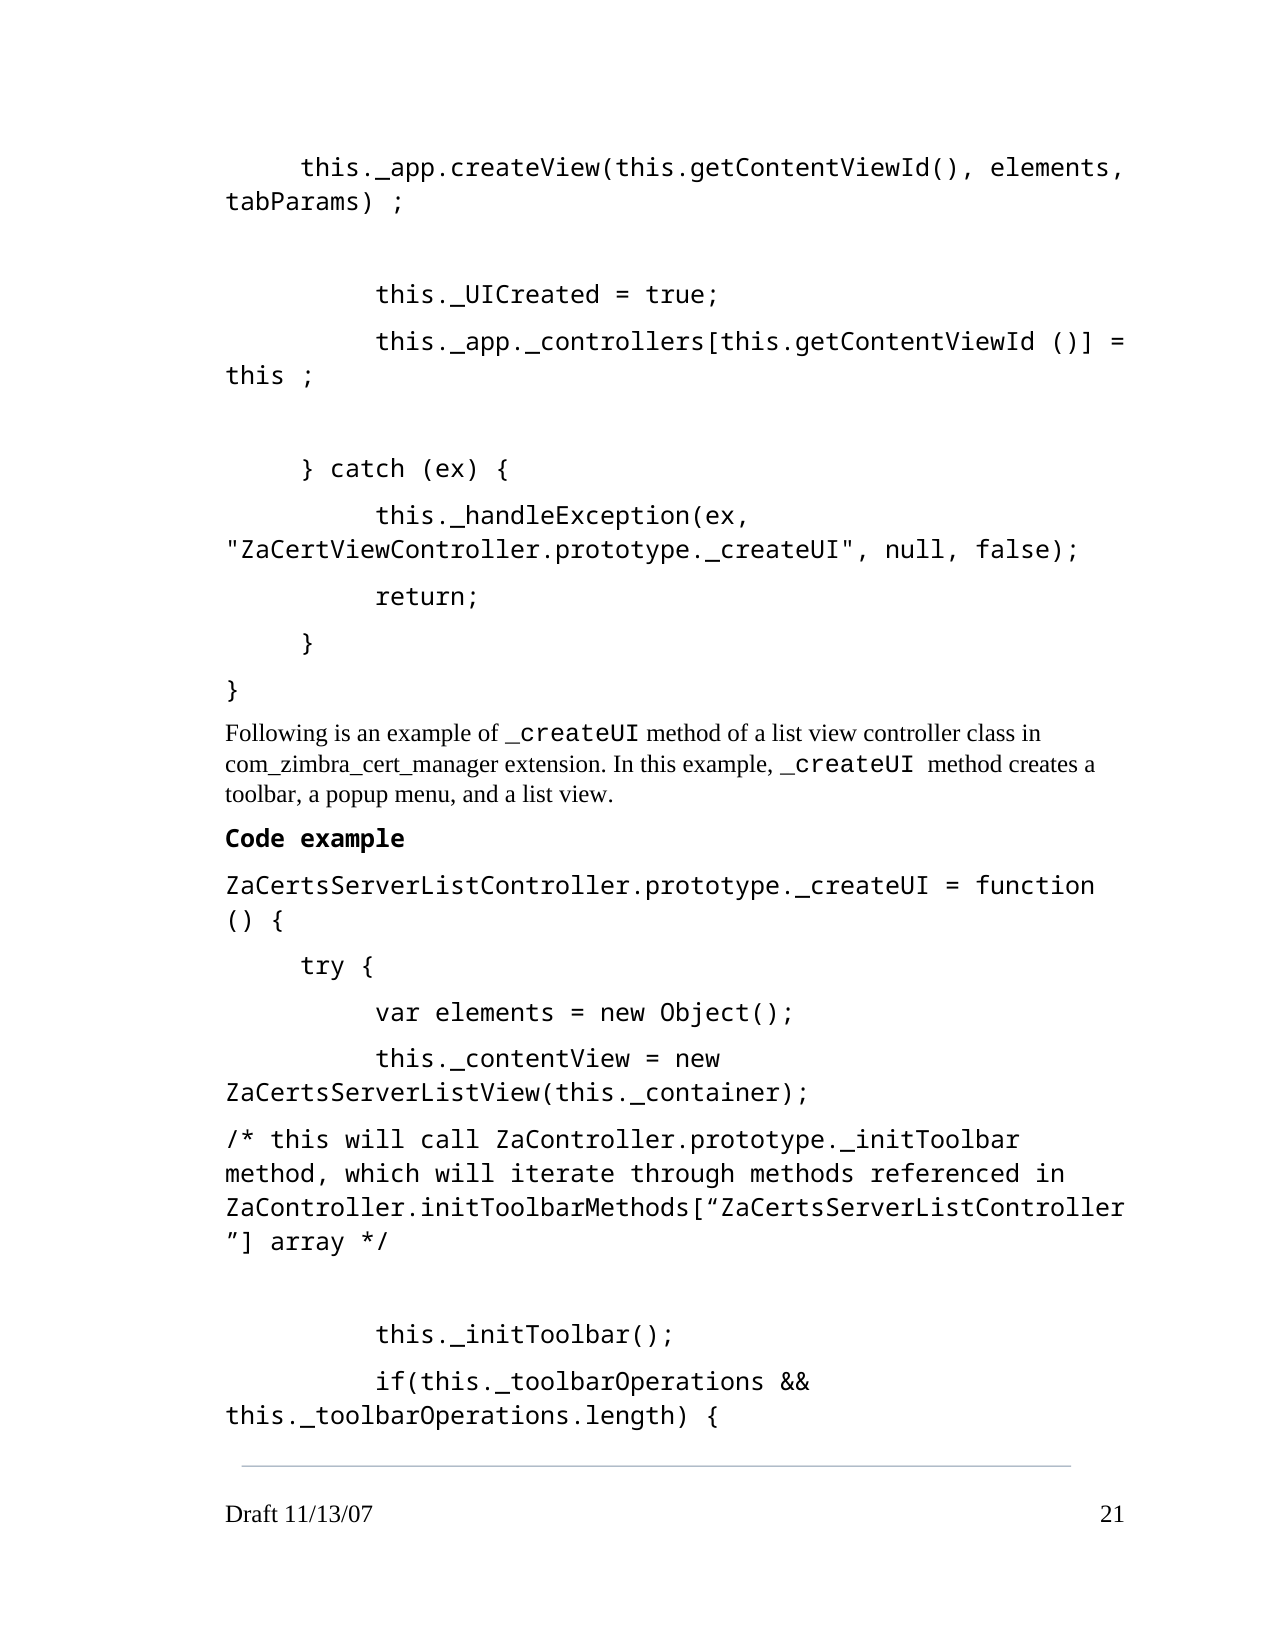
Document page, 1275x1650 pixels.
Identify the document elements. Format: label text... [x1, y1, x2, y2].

text this._contentView = new ZaCertsServerListView(this._container); [225, 1041, 1125, 1109]
text this._handleException(ex, "ZaCertViewController.prototype._createUI", null, false); [225, 497, 1125, 566]
text this._initToolbar(); [225, 1317, 1125, 1351]
text return; [225, 578, 1125, 612]
text this._app._controllers[this.getContentViewId ()] = this ; [225, 324, 1125, 392]
text } catch (ex) { [225, 451, 1125, 485]
text } [225, 671, 1125, 705]
text } [225, 625, 1125, 659]
text try { [225, 948, 1125, 982]
text Code example [225, 821, 1125, 855]
text /* this will call ZaController.prototype._initToolbar method, which will iterate through methods referenced in ZaController.initToolbarMethods[“ZaCertsServerListController”] array */ [225, 1122, 1125, 1258]
text this._UICreated = true; [225, 277, 1125, 311]
text if(this._toolbarOperations && this._toolbarOperations.length) { [225, 1363, 1125, 1432]
text ZaCertsServerListController.prototype._createUI = function () { [225, 867, 1125, 935]
text Following is an example of _createUI method of a list view controller class in com_zimbra_cert_manager extension. In this example, _createUI method creates a toolbar, a popup menu, and a list view. [225, 718, 1125, 808]
text var elements = new Object(); [225, 994, 1125, 1028]
text this._app.createView(this.getContentViewId(), elements, tabParams) ; [225, 150, 1125, 218]
